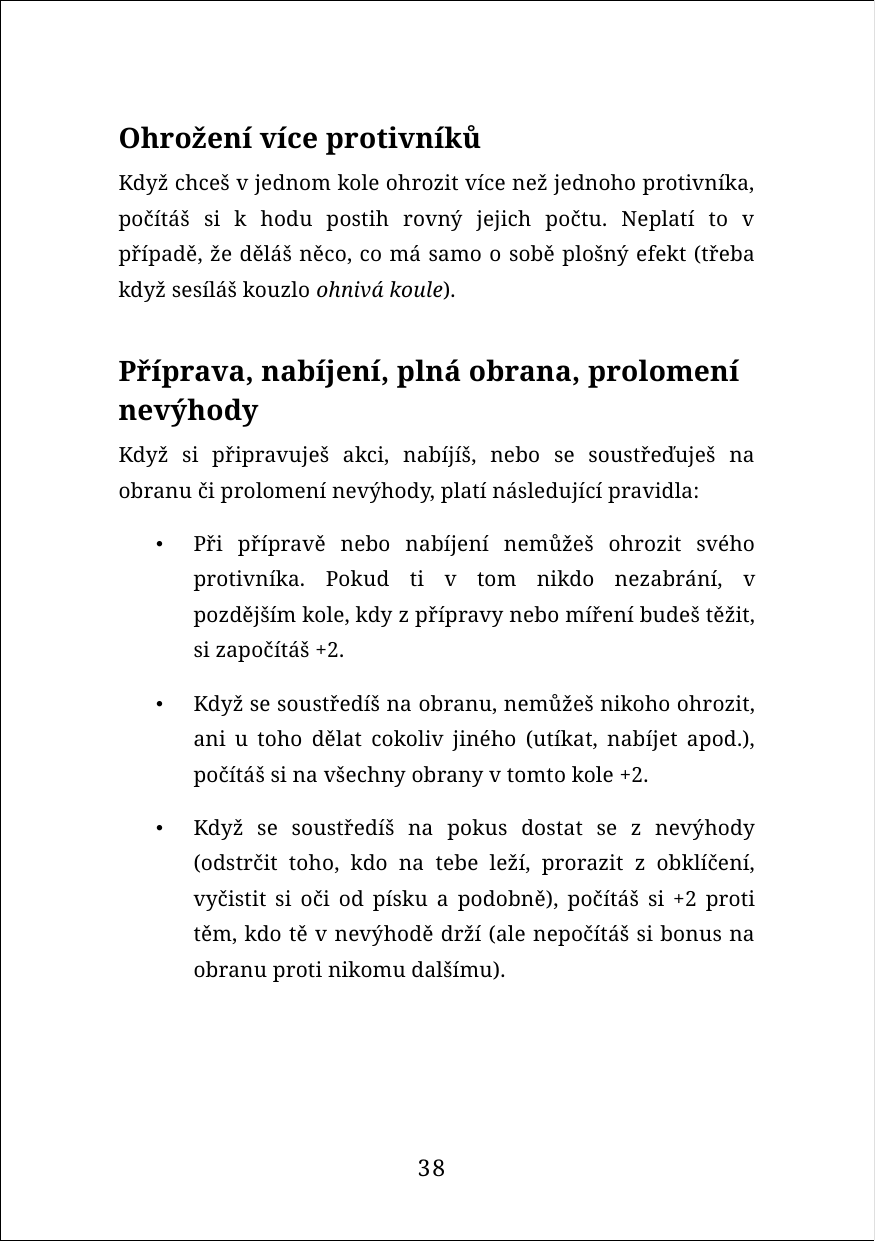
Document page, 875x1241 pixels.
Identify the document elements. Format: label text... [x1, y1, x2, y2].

subtitle Ohrožení více protivníků [118, 118, 756, 157]
text Když si připravuješ akci, nabíjíš, nebo se soustřeďuješ na obranu či prolomení nevýhody, platí následující pravidla: [118, 440, 756, 504]
list Při přípravě nebo nabíjení nemůžeš ohrozit svého protivníka. Pokud ti v tom nikdo nezabrání, v pozdějším kole, kdy z přípravy nebo míření budeš těžit, si započítáš +2. [156, 529, 756, 664]
text Když chceš v jednom kole ohrozit více než jednoho protivníka, počítáš si k hodu postih rovný jejich počtu. Neplatí to v případě, že děláš něco, co má samo o sobě plošný efekt (třeba když sesíláš kouzlo ohnivá koule). [118, 168, 756, 303]
list Když se soustředíš na pokus dostat se z nevýhody (odstrčit toho, kdo na tebe leží, prorazit z obklíčení, vyčistit si oči od písku a podobně), počítáš si +2 proti těm, kdo tě v nevýhodě drží (ale nepočítáš si bonus na obranu proti nikomu dalšímu). [156, 813, 756, 983]
subtitle Příprava, nabíjení, plná obrana, prolomení nevýhody [118, 352, 756, 428]
list Když se soustředíš na obranu, nemůžeš nikoho ohrozit, ani u toho dělat cokoliv jiného (utíkat, nabíjet apod.), počítáš si na všechny obrany v tomto kole +2. [156, 689, 756, 788]
